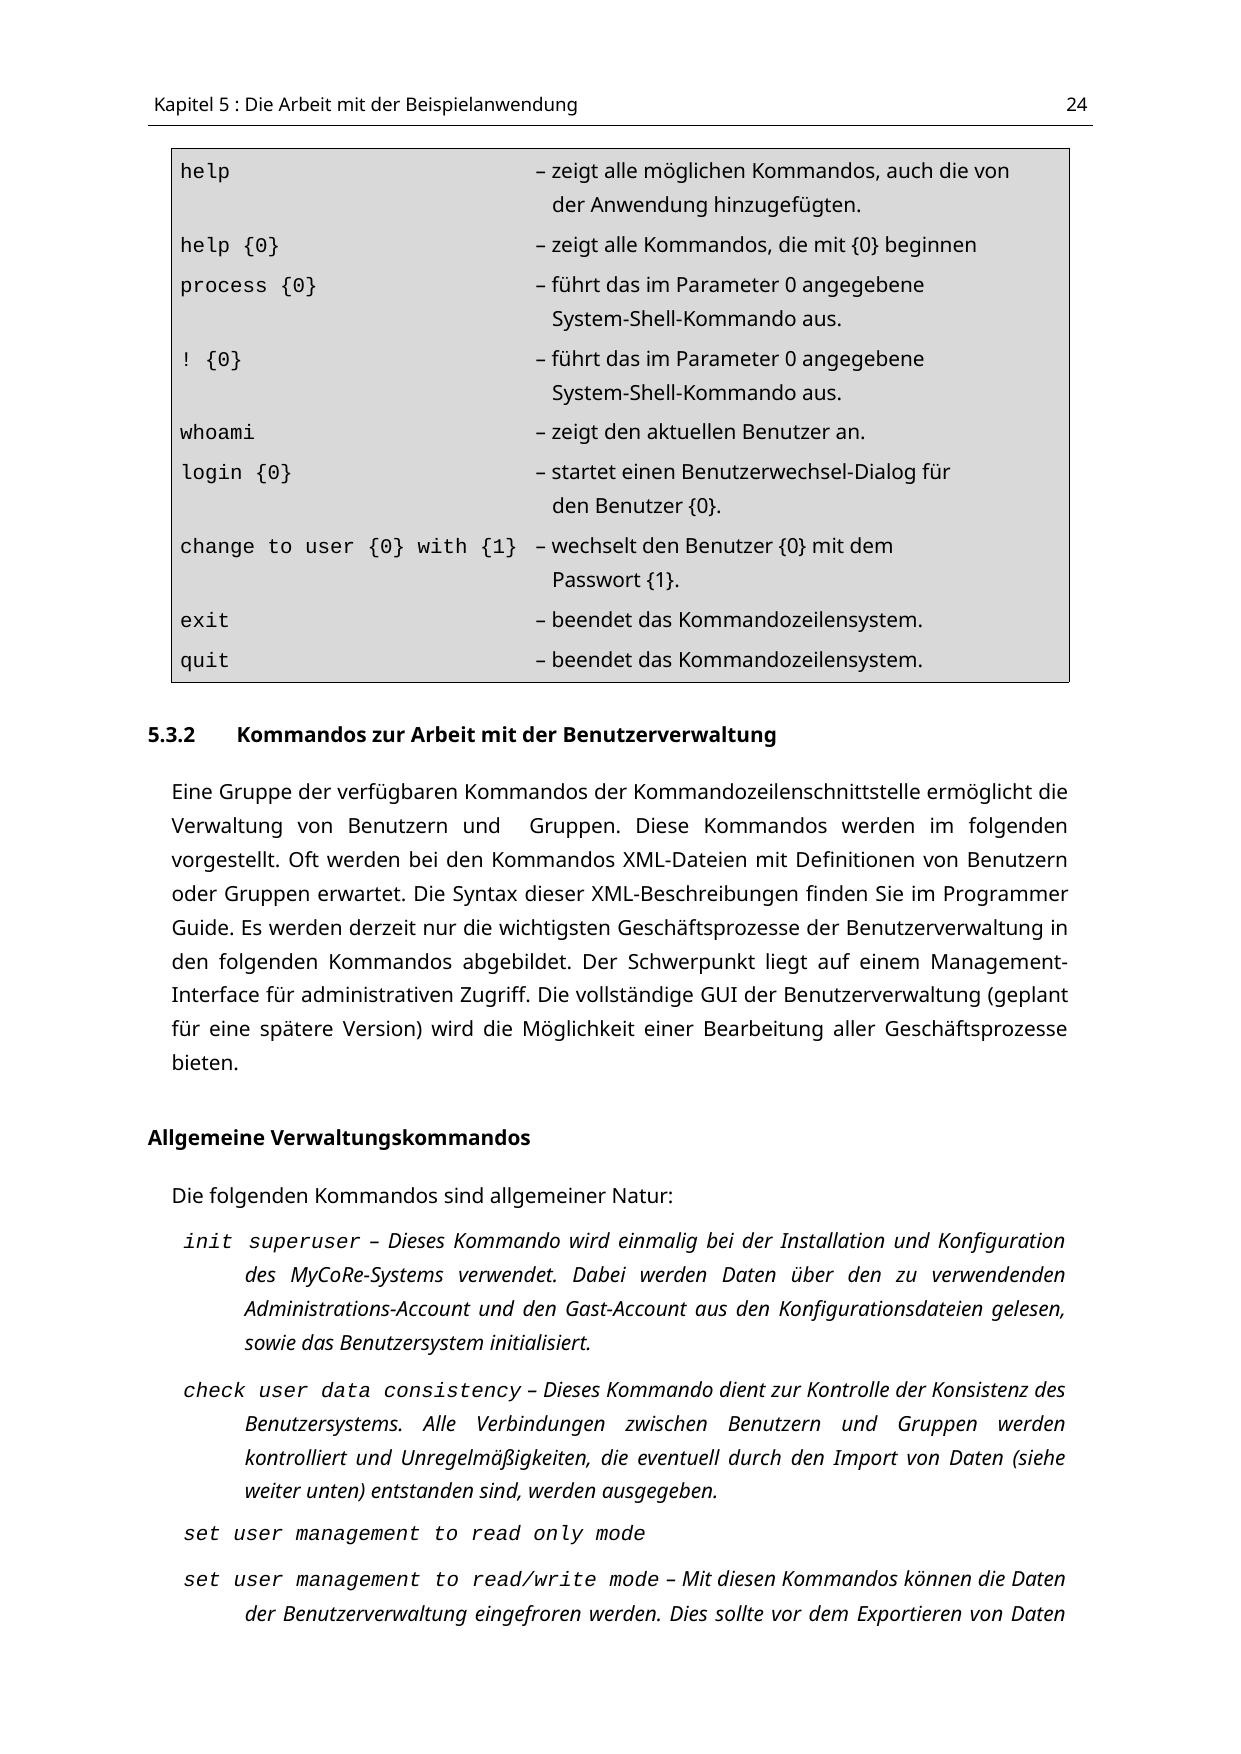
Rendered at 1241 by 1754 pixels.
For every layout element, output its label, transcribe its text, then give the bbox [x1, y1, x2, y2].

subtitle Kommandos zur Arbeit mit der Benutzerverwaltung [148, 720, 1092, 748]
list check user data consistency – Dieses Kommando dient zur Kontrolle der Konsistenz des Benutzersystems. Alle Verbindungen zwischen Benutzern und Gruppen werden kontrolliert und Unregelmäßigkeiten, die eventuell durch den Import von Daten (siehe weiter unten) entstanden sind, werden ausgegeben. [183, 1375, 1069, 1505]
text process {0} – führt das im Parameter 0 angegebene System-Shell-Kommando aus. [172, 261, 1069, 332]
text Die folgenden Kommandos sind allgemeiner Natur: [171, 1181, 1069, 1209]
text whoami – zeigt den aktuellen Benutzer an. [172, 409, 1069, 446]
subtitle Allgemeine Verwaltungskommandos [148, 1123, 1092, 1152]
text exit – beendet das Kommandozeilensystem. [172, 597, 1069, 634]
text change to user {0} with {1} – wechselt den Benutzer {0} mit dem Passwort {1}. [172, 523, 1069, 594]
text ! {0} – führt das im Parameter 0 angegebene System-Shell-Kommando aus. [172, 335, 1069, 406]
text help {0} – zeigt alle Kommandos, die mit {0} beginnen [172, 221, 1069, 258]
list init superuser – Dieses Kommando wird einmalig bei der Installation und Konfiguration des MyCoRe-Systems verwendet. Dabei werden Daten über den zu verwendenden Administrations-Account und den Gast-Account aus den Konfigurationsdateien gelesen, sowie das Benutzersystem initialisiert. [183, 1226, 1069, 1357]
list set user management to read only mode [183, 1523, 1069, 1546]
list set user management to read/write mode – Mit diesen Kommandos können die Daten der Benutzerverwaltung eingefroren werden. Dies sollte vor dem Exportieren von Daten [183, 1564, 1069, 1627]
text login {0} – startet einen Benutzerwechsel-Dialog für den Benutzer {0}. [172, 449, 1069, 520]
text Eine Gruppe der verfügbaren Kommandos der Kommandozeilenschnittstelle ermöglicht die Verwaltung von Benutzern und Gruppen. Diese Kommandos werden im folgenden vorgestellt. Oft werden bei den Kommandos XML-Dateien mit Definitionen von Benutzern oder Gruppen erwartet. Die Syntax dieser XML-Beschreibungen finden Sie im Programmer Guide. Es werden derzeit nur die wichtigsten Geschäftsprozesse der Benutzerverwaltung in den folgenden Kommandos abgebildet. Der Schwerpunkt liegt auf einem Management-Interface für administrativen Zugriff. Die vollständige GUI der Benutzerverwaltung (geplant für eine spätere Version) wird die Möglichkeit einer Bearbeitung aller Geschäftsprozesse bieten. [171, 777, 1069, 1077]
text quit – beendet das Kommandozeilensystem. [172, 637, 1069, 682]
text help – zeigt alle möglichen Kommandos, auch die von der Anwendung hinzugefügten. [172, 149, 1069, 218]
